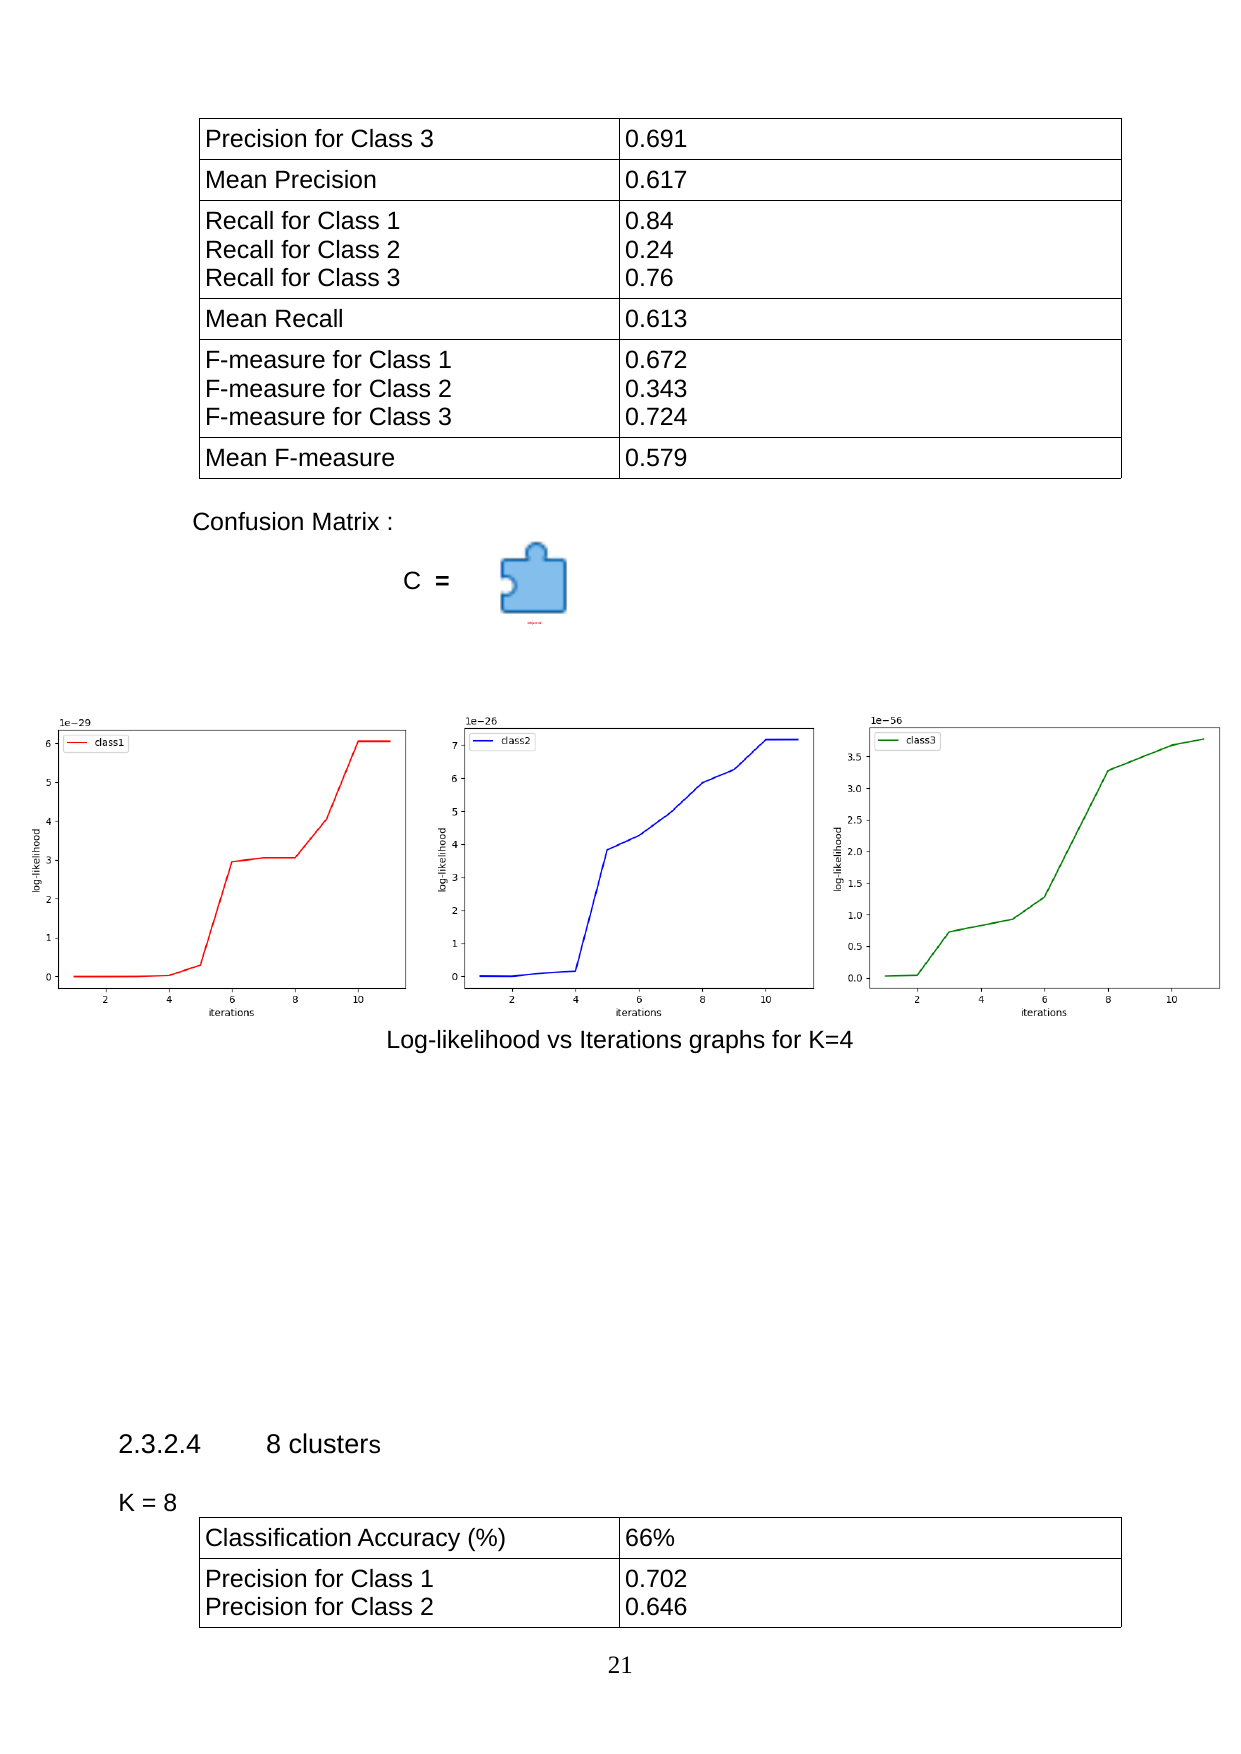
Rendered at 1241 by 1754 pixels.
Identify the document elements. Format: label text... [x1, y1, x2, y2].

table_cell Mean F-measure [200, 438, 619, 477]
picture [23, 714, 410, 1025]
table_cell F-measure for Class 1 F-measure for Class 2 F-measure for Class 3 [200, 340, 619, 437]
table_header Classification Accuracy (%) [200, 1518, 619, 1557]
table_header 66% [620, 1518, 1121, 1557]
picture [829, 716, 1224, 1025]
text Log-likelihood vs Iterations graphs for K=4 [118, 1025, 1122, 1054]
table_cell Precision for Class 3 [200, 119, 619, 159]
table_cell 0.672 0.343 0.724 [620, 340, 1121, 437]
table_cell Mean Recall [200, 299, 619, 338]
text Confusion Matrix : [118, 507, 1122, 536]
picture [431, 716, 818, 1025]
table_cell 0.691 [620, 119, 1121, 159]
table_cell Recall for Class 1 Recall for Class 2 Recall for Class 3 [200, 201, 619, 298]
table_cell 0.84 0.24 0.76 [620, 201, 1121, 298]
table_cell Mean Precision [200, 160, 619, 199]
table_cell 0.613 [620, 299, 1121, 338]
table_cell Precision for Class 1 Precision for Class 2 [200, 1559, 619, 1627]
table_cell 0.579 [620, 438, 1121, 477]
table_cell 0.617 [620, 160, 1121, 199]
text C = [118, 536, 1122, 625]
text 2.3.2.4 8 clusters [118, 1428, 1122, 1459]
table_cell 0.702 0.646 [620, 1559, 1121, 1627]
text K = 8 [118, 1488, 1122, 1517]
